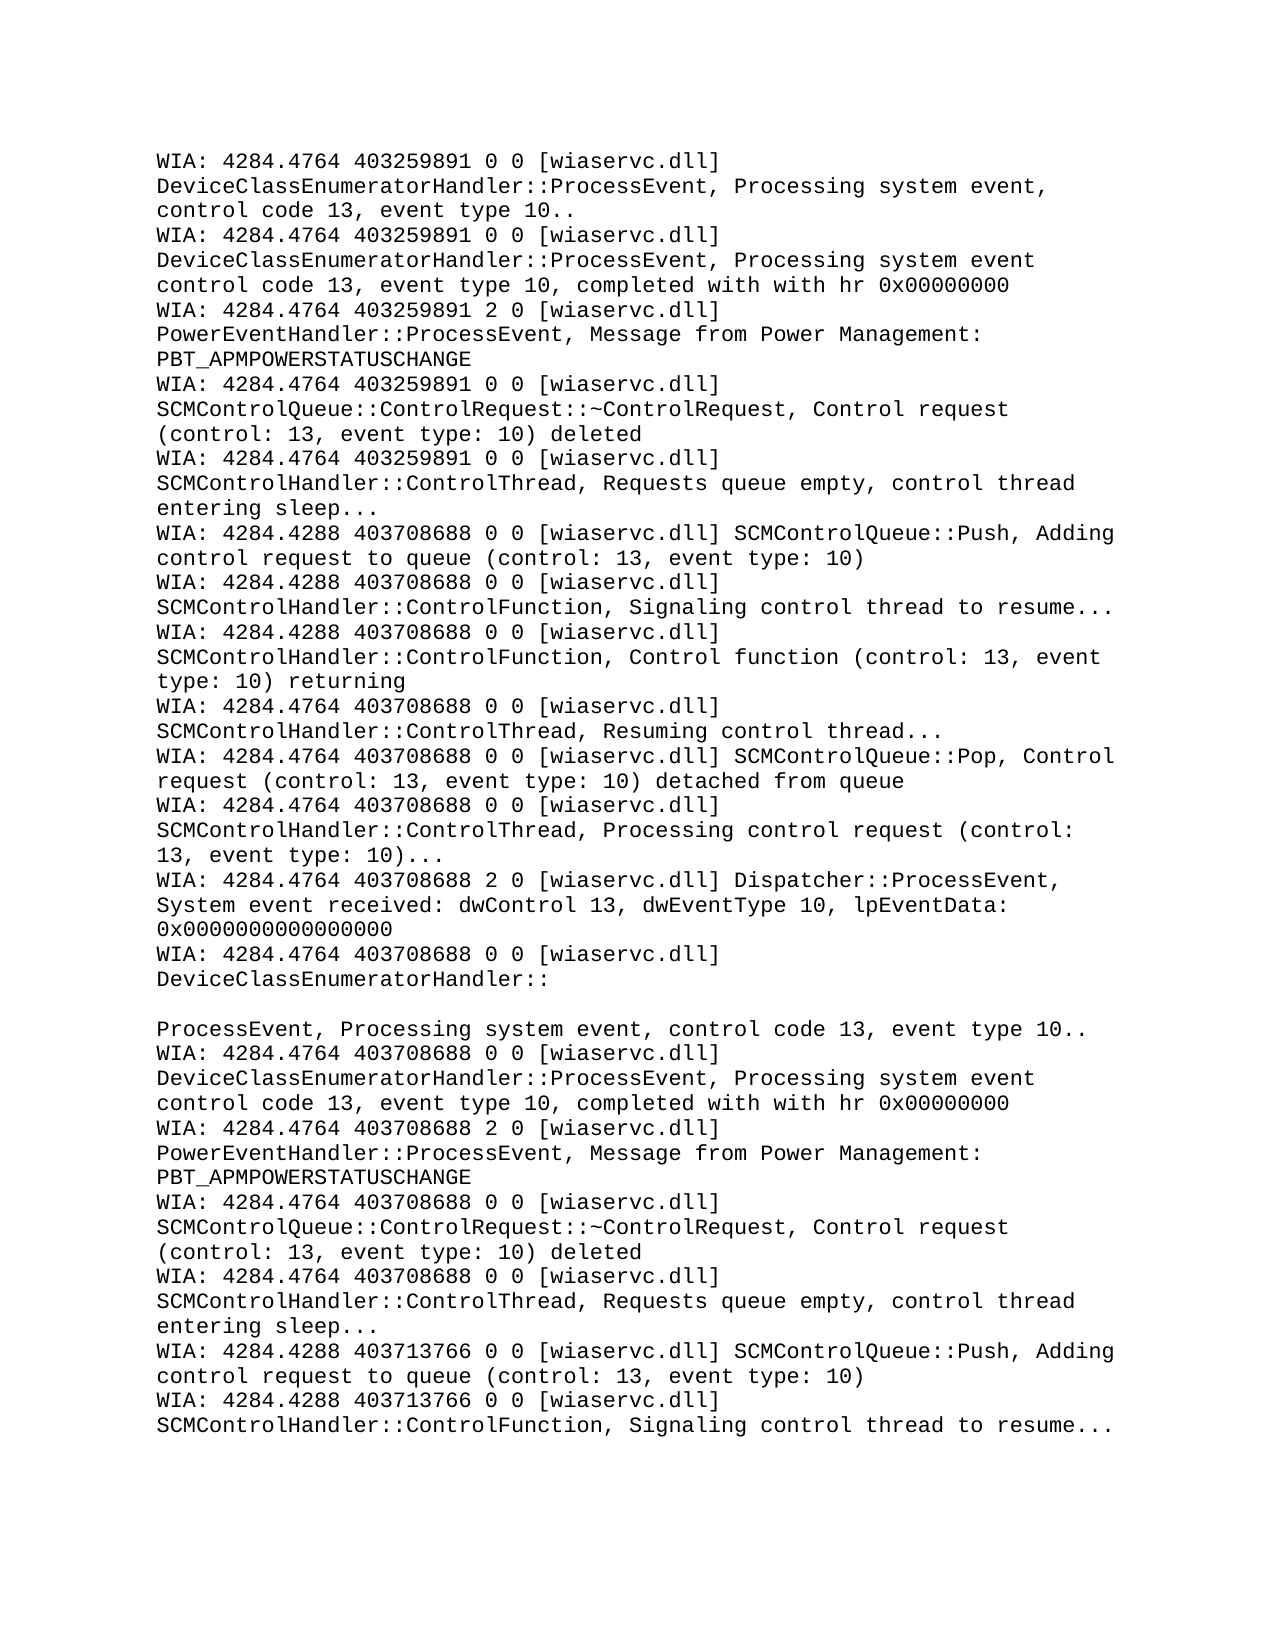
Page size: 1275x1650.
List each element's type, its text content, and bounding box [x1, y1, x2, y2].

text WIA: 4284.4764 403259891 0 0 [wiaservc.dll] DeviceClassEnumeratorHandler::ProcessEvent, Processing system event, control code 13, event type 10.. [156, 150, 1118, 224]
text WIA: 4284.4764 403708688 0 0 [wiaservc.dll] SCMControlHandler::ControlThread, Resuming control thread... [156, 695, 1118, 745]
text WIA: 4284.4764 403259891 0 0 [wiaservc.dll] DeviceClassEnumeratorHandler::ProcessEvent, Processing system event control code 13, event type 10, completed with with hr 0x00000000 [156, 224, 1118, 299]
text WIA: 4284.4288 403713766 0 0 [wiaservc.dll] SCMControlHandler::ControlFunction, Signaling control thread to resume... [156, 1389, 1118, 1439]
text WIA: 4284.4764 403708688 0 0 [wiaservc.dll] SCMControlHandler::ControlThread, Processing control request (control: 13, event type: 10)... [156, 794, 1118, 869]
text WIA: 4284.4764 403708688 0 0 [wiaservc.dll] DeviceClassEnumeratorHandler::ProcessEvent, Processing system event control code 13, event type 10, completed with with hr 0x00000000 [156, 1042, 1118, 1117]
text WIA: 4284.4764 403708688 2 0 [wiaservc.dll] Dispatcher::ProcessEvent, System event received: dwControl 13, dwEventType 10, lpEventData: 0x0000000000000000 [156, 869, 1118, 943]
text WIA: 4284.4764 403708688 2 0 [wiaservc.dll] PowerEventHandler::ProcessEvent, Message from Power Management: PBT_APMPOWERSTATUSCHANGE [156, 1117, 1118, 1191]
text WIA: 4284.4764 403708688 0 0 [wiaservc.dll] DeviceClassEnumeratorHandler:: [156, 943, 1118, 993]
text WIA: 4284.4764 403708688 0 0 [wiaservc.dll] SCMControlHandler::ControlThread, Requests queue empty, control thread entering sleep... [156, 1266, 1118, 1340]
text WIA: 4284.4764 403259891 0 0 [wiaservc.dll] SCMControlHandler::ControlThread, Requests queue empty, control thread entering sleep... [156, 447, 1118, 522]
text WIA: 4284.4288 403708688 0 0 [wiaservc.dll] SCMControlHandler::ControlFunction, Control function (control: 13, event type: 10) returning [156, 621, 1118, 695]
text WIA: 4284.4764 403259891 2 0 [wiaservc.dll] PowerEventHandler::ProcessEvent, Message from Power Management: PBT_APMPOWERSTATUSCHANGE [156, 299, 1118, 373]
text ProcessEvent, Processing system event, control code 13, event type 10.. [156, 1018, 1118, 1042]
text WIA: 4284.4288 403708688 0 0 [wiaservc.dll] SCMControlQueue::Push, Adding control request to queue (control: 13, event type: 10) [156, 522, 1118, 571]
text WIA: 4284.4764 403708688 0 0 [wiaservc.dll] SCMControlQueue::ControlRequest::~ControlRequest, Control request (control: 13, event type: 10) deleted [156, 1191, 1118, 1266]
text WIA: 4284.4764 403708688 0 0 [wiaservc.dll] SCMControlQueue::Pop, Control request (control: 13, event type: 10) detached from queue [156, 745, 1118, 794]
text WIA: 4284.4288 403708688 0 0 [wiaservc.dll] SCMControlHandler::ControlFunction, Signaling control thread to resume... [156, 571, 1118, 621]
text WIA: 4284.4764 403259891 0 0 [wiaservc.dll] SCMControlQueue::ControlRequest::~ControlRequest, Control request (control: 13, event type: 10) deleted [156, 373, 1118, 447]
text WIA: 4284.4288 403713766 0 0 [wiaservc.dll] SCMControlQueue::Push, Adding control request to queue (control: 13, event type: 10) [156, 1340, 1118, 1389]
